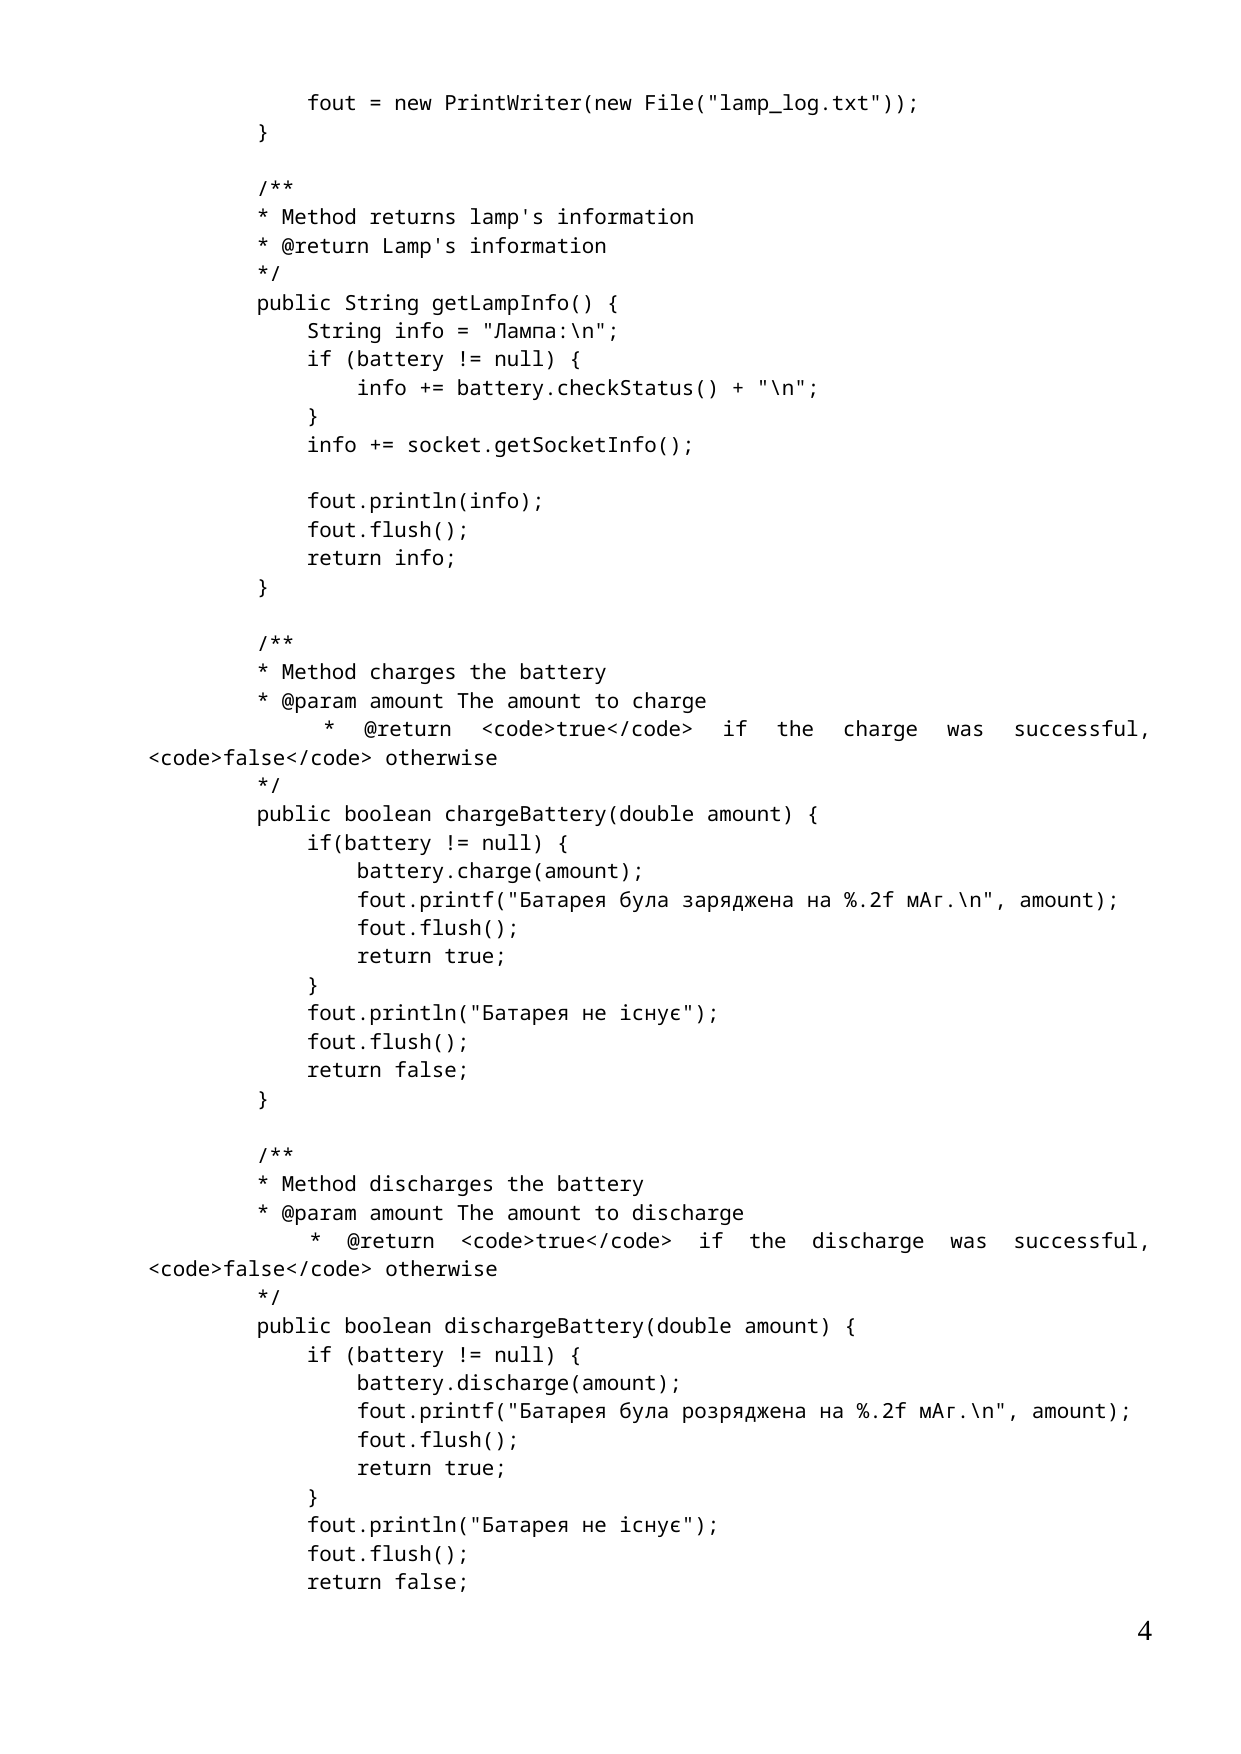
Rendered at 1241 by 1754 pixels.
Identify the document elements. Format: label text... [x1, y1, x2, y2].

text fout.printf("Батарея була розряджена на %.2f мАг.\n", amount); [148, 1397, 1152, 1425]
text } [148, 1084, 1152, 1112]
text } [148, 1482, 1152, 1510]
text fout.flush(); [148, 913, 1152, 942]
text * @return Lamp's information [148, 231, 1152, 259]
text fout.println("Батарея не існує"); [148, 998, 1152, 1027]
text return true; [148, 1453, 1152, 1482]
text return false; [148, 1055, 1152, 1084]
text } [148, 572, 1152, 600]
text public boolean dischargeBattery(double amount) { [148, 1311, 1152, 1340]
text * Method returns lamp's information [148, 202, 1152, 231]
text fout.println("Батарея не існує"); [148, 1510, 1152, 1539]
text */ [148, 259, 1152, 288]
text info += battery.checkStatus() + "\n"; [148, 373, 1152, 401]
text return info; [148, 543, 1152, 572]
text String info = "Лампа:\n"; [148, 316, 1152, 344]
text return false; [148, 1567, 1152, 1596]
text fout.flush(); [148, 515, 1152, 543]
text } [148, 970, 1152, 998]
text return true; [148, 942, 1152, 970]
text fout.flush(); [148, 1027, 1152, 1055]
text * @param amount The amount to discharge [148, 1198, 1152, 1226]
text * Method charges the battery [148, 657, 1152, 686]
text public String getLampInfo() { [148, 288, 1152, 316]
text */ [148, 771, 1152, 799]
text * @return <code>true</code> if the charge was successful, <code>false</code> otherwise [148, 714, 1152, 771]
text fout = new PrintWriter(new File("lamp_log.txt")); [148, 88, 1152, 117]
text battery.charge(amount); [148, 856, 1152, 885]
text public boolean chargeBattery(double amount) { [148, 799, 1152, 828]
text } [148, 117, 1152, 145]
text if(battery != null) { [148, 828, 1152, 856]
text * @param amount The amount to charge [148, 686, 1152, 714]
text /** [148, 174, 1152, 202]
text if (battery != null) { [148, 1340, 1152, 1368]
text fout.flush(); [148, 1425, 1152, 1453]
text fout.flush(); [148, 1539, 1152, 1567]
text fout.println(info); [148, 487, 1152, 515]
text * @return <code>true</code> if the discharge was successful, <code>false</code> otherwise [148, 1226, 1152, 1283]
text } [148, 401, 1152, 430]
text /** [148, 1141, 1152, 1169]
text if (battery != null) { [148, 344, 1152, 373]
text fout.printf("Батарея була заряджена на %.2f мАг.\n", amount); [148, 885, 1152, 913]
text * Method discharges the battery [148, 1169, 1152, 1198]
text */ [148, 1283, 1152, 1311]
text battery.discharge(amount); [148, 1368, 1152, 1397]
text info += socket.getSocketInfo(); [148, 430, 1152, 458]
text /** [148, 629, 1152, 657]
